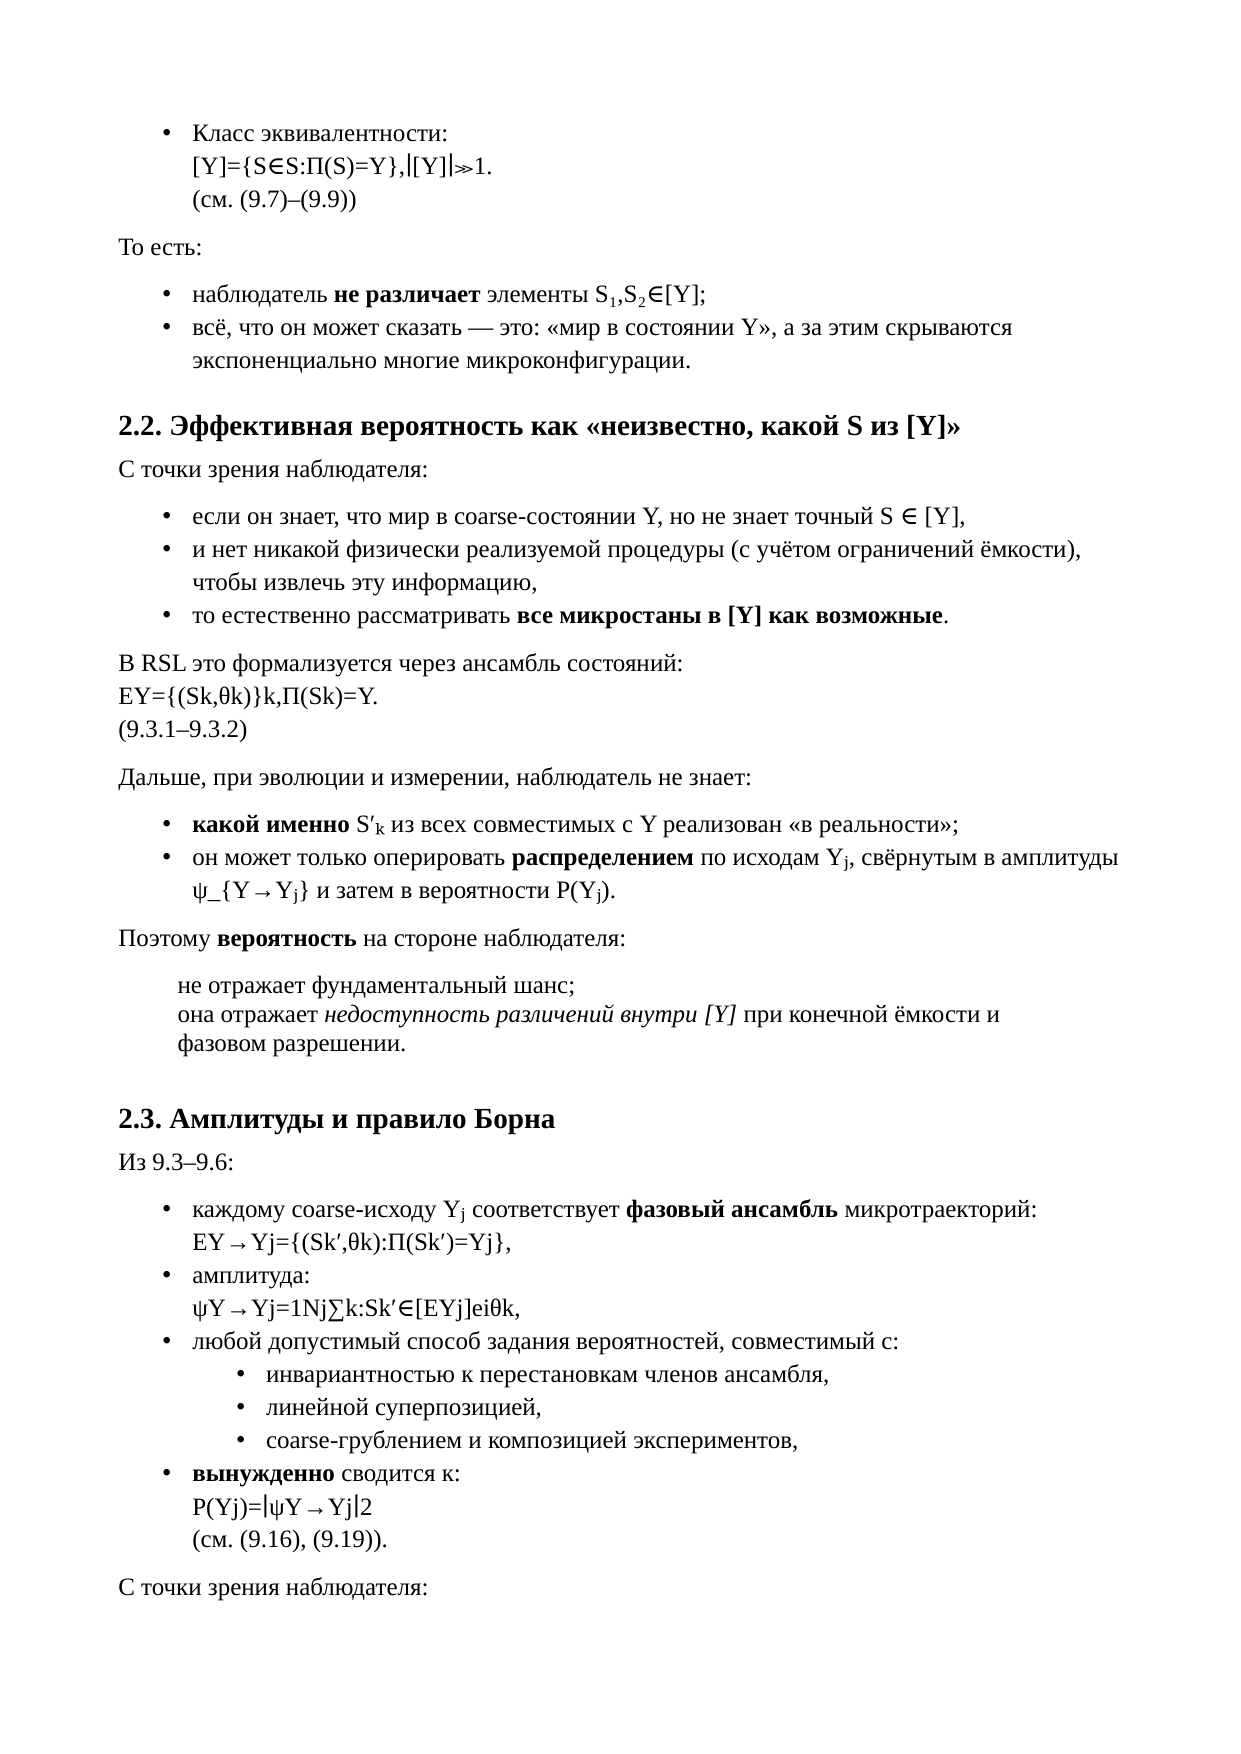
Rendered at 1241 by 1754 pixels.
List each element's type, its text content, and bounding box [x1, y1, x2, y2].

list инвариантностью к перестановкам членов ансамбля, [236, 1359, 1122, 1388]
list если он знает, что мир в coarse‑состоянии Y, но не знает точный S ∈ [Y], [162, 501, 1122, 530]
text Поэтому вероятность на стороне наблюдателя: [118, 923, 1122, 952]
subtitle 2.3. Амплитуды и правило Борна [118, 1101, 1122, 1134]
list какой именно S′ₖ из всех совместимых с Y реализован «в реальности»; [162, 809, 1122, 838]
list всё, что он может сказать — это: «мир в состоянии Y», а за этим скрываются экспоненциально многие микроконфигурации. [162, 312, 1122, 374]
text То есть: [118, 232, 1122, 261]
list каждому coarse‑исходу Yⱼ соответствует фазовый ансамбль микротраекторий: EY→Yj={(Sk′,θk):Π(Sk′)=Yj}, [162, 1194, 1122, 1256]
list он может только оперировать распределением по исходам Yⱼ, свёрнутым в амплитуды ψ_{Y→Yⱼ} и затем в вероятности P(Yⱼ). [162, 842, 1122, 904]
text Дальше, при эволюции и измерении, наблюдатель не знает: [118, 762, 1122, 790]
text не отражает фундаментальный шанс; она отражает недоступность различений внутри [Y] при конечной ёмкости и фазовом разрешении. [177, 970, 1063, 1057]
list наблюдатель не различает элементы S₁,S₂∈[Y]; [162, 279, 1122, 308]
text Из 9.3–9.6: [118, 1147, 1122, 1176]
list то естественно рассматривать все микростаны в [Y] как возможные. [162, 600, 1122, 629]
list и нет никакой физически реализуемой процедуры (с учётом ограничений ёмкости), чтобы извлечь эту информацию, [162, 534, 1122, 596]
list coarse‑грублением и композицией экспериментов, [236, 1426, 1122, 1454]
list амплитуда: ψY→Yj=1Nj∑k:Sk′∈[EYj]eiθk, [162, 1260, 1122, 1322]
text В RSL это формализуется через ансамбль состояний: EY={(Sk,θk)}k,Π(Sk)=Y. (9.3.1–9.3.2) [118, 648, 1122, 743]
text С точки зрения наблюдателя: [118, 1572, 1122, 1601]
list линейной суперпозицией, [236, 1392, 1122, 1421]
list Класс эквивалентности: [Y]={S∈S:Π(S)=Y},∣[Y]∣≫1. (см. (9.7)–(9.9)) [162, 118, 1122, 213]
text С точки зрения наблюдателя: [118, 454, 1122, 482]
subtitle 2.2. Эффективная вероятность как «неизвестно, какой S из [Y]» [118, 408, 1122, 441]
list вынужденно сводится к: P(Yj)=∣ψY→Yj∣2 (см. (9.16), (9.19)). [162, 1458, 1122, 1553]
list любой допустимый способ задания вероятностей, совместимый с: [162, 1326, 1122, 1355]
